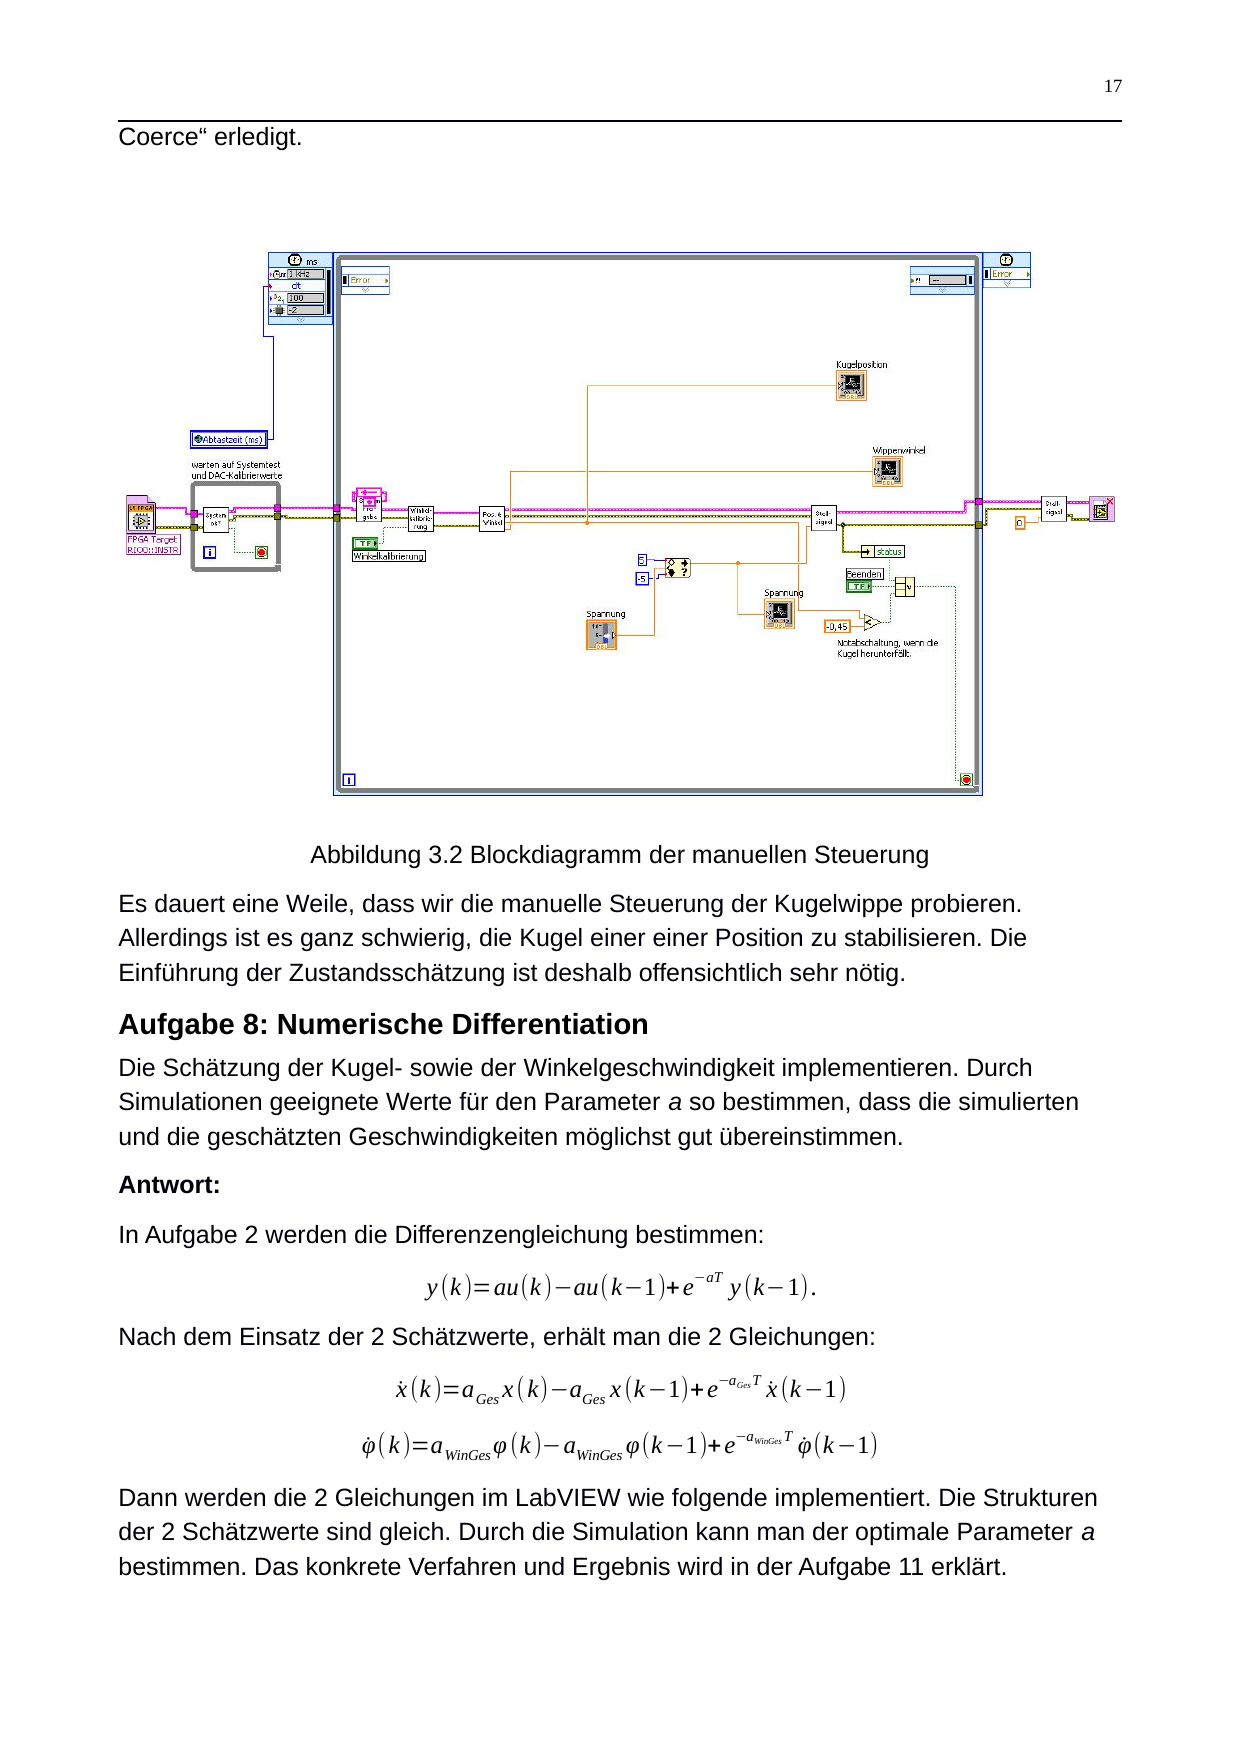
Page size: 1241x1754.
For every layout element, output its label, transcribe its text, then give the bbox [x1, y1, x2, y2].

title Aufgabe 8: Numerische Differentiation [118, 1007, 1122, 1041]
text Die Schätzung der Kugel- sowie der Winkelgeschwindigkeit implementieren. Durch Simulationen geeignete Werte für den Parameter a so bestimmen, dass die simulierten und die geschätzten Geschwindigkeiten möglichst gut übereinstimmen. [118, 1052, 1122, 1150]
text Nach dem Einsatz der 2 Schätzwerte, erhält man die 2 Gleichungen: [118, 1322, 1122, 1351]
text Coerce“ erledigt. [118, 122, 1122, 151]
text Dann werden die 2 Gleichungen im LabVIEW wie folgende implementiert. Die Strukturen der 2 Schätzwerte sind gleich. Durch die Simulation kann man der optimale Parameter a bestimmen. Das konkrete Verfahren und Ergebnis wird in der Aufgabe 11 erklärt. [118, 1483, 1122, 1581]
picture [118, 220, 1123, 820]
text Antwort: [118, 1171, 1122, 1199]
text Abbildung 3.2 Blockdiagramm der manuellen Steuerung [118, 840, 1122, 869]
text In Aufgabe 2 werden die Differenzengleichung bestimmen: [118, 1219, 1122, 1248]
text Es dauert eine Weile, dass wir die manuelle Steuerung der Kugelwippe probieren. Allerdings ist es ganz schwierig, die Kugel einer einer Position zu stabilisieren. Die Einführung der Zustandsschätzung ist deshalb offensichtlich sehr nötig. [118, 889, 1122, 987]
